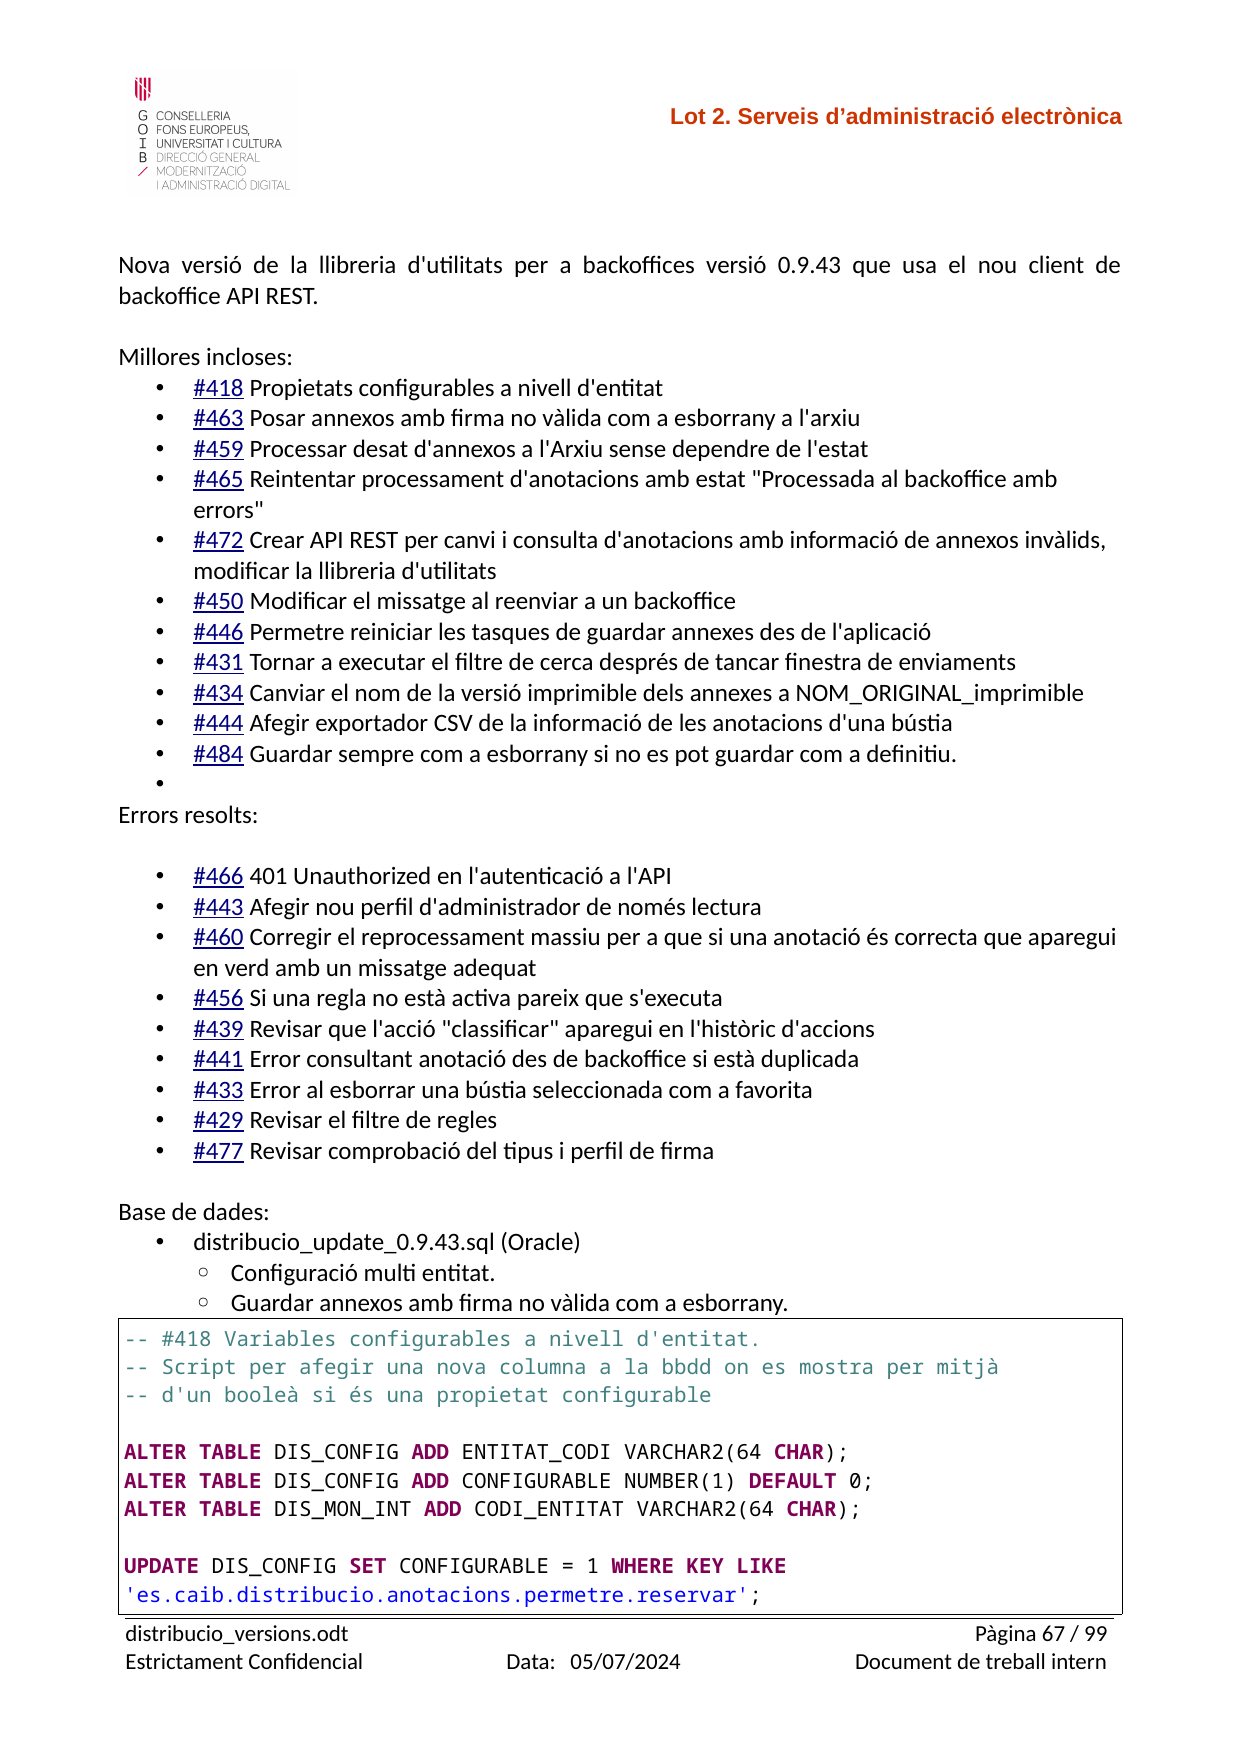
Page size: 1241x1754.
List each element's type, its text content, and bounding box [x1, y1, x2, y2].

list #460 Corregir el reprocessament massiu per a que si una anotació és correcta que aparegui en verd amb un missatge adequat [156, 921, 1122, 982]
list #444 Afegir exportador CSV de la informació de les anotacions d'una bústia [156, 707, 1122, 738]
list #433 Error al esborrar una bústia seleccionada com a favorita [156, 1074, 1122, 1104]
list #477 Revisar comprobació del tipus i perfil de firma [156, 1135, 1122, 1165]
text Nova versió de la llibreria d'utilitats per a backoffices versió 0.9.43 que usa el nou client de backoffice API REST. [118, 250, 1122, 311]
list #429 Revisar el filtre de regles [156, 1104, 1122, 1135]
text Errors resolts: [118, 799, 1122, 829]
list Configuració multi entitat. [193, 1257, 1122, 1287]
list #450 Modificar el missatge al reenviar a un backoffice [156, 585, 1122, 616]
list #439 Revisar que l'acció "classificar" aparegui en l'històric d'accions [156, 1013, 1122, 1043]
list #456 Si una regla no està activa pareix que s'executa [156, 982, 1122, 1013]
list #441 Error consultant anotació des de backoffice si està duplicada [156, 1043, 1122, 1074]
text Base de dades: [118, 1196, 1122, 1226]
list #465 Reintentar processament d'anotacions amb estat "Processada al backoffice amb errors" [156, 463, 1122, 524]
list #463 Posar annexos amb firma no vàlida com a esborrany a l'arxiu [156, 402, 1122, 433]
list #472 Crear API REST per canvi i consulta d'anotacions amb informació de annexos invàlids, modificar la llibreria d'utilitats [156, 524, 1122, 585]
picture [126, 70, 299, 197]
list distribucio_update_0.9.43.sql (Oracle) [156, 1226, 1122, 1257]
list #418 Propietats configurables a nivell d'entitat [156, 372, 1122, 402]
list #459 Processar desat d'annexos a l'Arxiu sense dependre de l'estat [156, 433, 1122, 463]
list #484 Guardar sempre com a esborrany si no es pot guardar com a definitiu. [156, 738, 1122, 768]
list #431 Tornar a executar el filtre de cerca després de tancar finestra de enviaments [156, 646, 1122, 677]
list #434 Canviar el nom de la versió imprimible dels annexes a NOM_ORIGINAL_imprimible [156, 677, 1122, 707]
table_header -- #418 Variables configurables a nivell d'entitat. -- Script per afegir una nova columna a la bbdd on es mostra per mitjà -- d'un booleà si és una propietat configurable ALTER TABLE DIS_CONFIG ADD ENTITAT_CODI VARCHAR2(64 CHAR); ALTER TABLE DIS_CONFIG ADD CONFIGURABLE NUMBER(1) DEFAULT 0; ALTER TABLE DIS_MON_INT ADD CODI_ENTITAT VARCHAR2(64 CHAR); UPDATE DIS_CONFIG SET CONFIGURABLE = 1 WHERE KEY LIKE 'es.caib.distribucio.anotacions.permetre.reservar'; [119, 1319, 1122, 1614]
list #466 401 Unauthorized en l'autenticació a l'API [156, 860, 1122, 891]
text Millores incloses: [118, 341, 1122, 372]
list #446 Permetre reiniciar les tasques de guardar annexes des de l'aplicació [156, 616, 1122, 646]
list #443 Afegir nou perfil d'administrador de només lectura [156, 891, 1122, 921]
list Guardar annexos amb firma no vàlida com a esborrany. [193, 1287, 1122, 1318]
